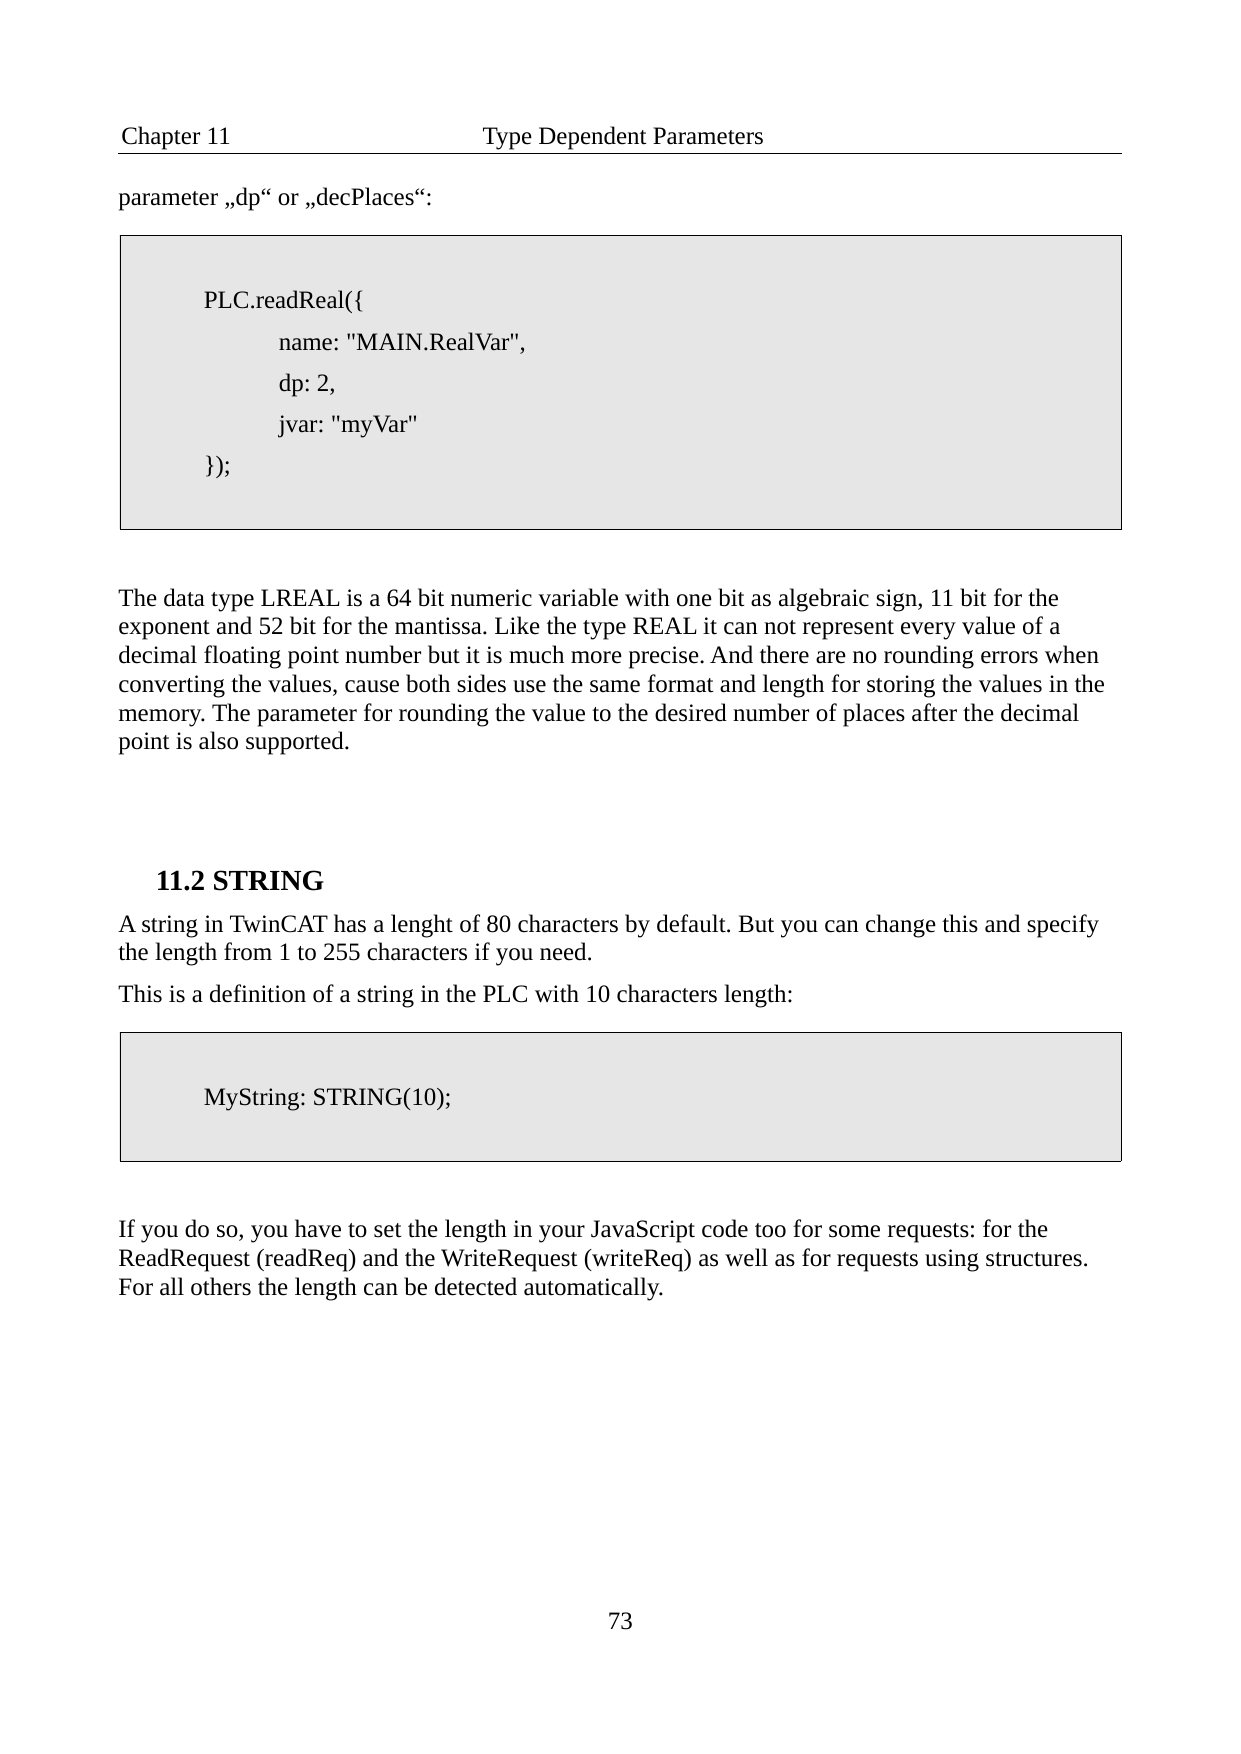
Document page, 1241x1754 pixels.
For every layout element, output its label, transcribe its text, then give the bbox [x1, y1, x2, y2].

text dp: 2, [128, 368, 1112, 397]
text This is a definition of a string in the PLC with 10 characters length: [118, 979, 1122, 1007]
text The data type LREAL is a 64 bit numeric variable with one bit as algebraic sign, 11 bit for the exponent and 52 bit for the mantissa. Like the type REAL it can not represent every value of a decimal floating point number but it is much more precise. And there are no rounding errors when converting the values, cause both sides use the same format and length for storing the values in the memory. The parameter for rounding the value to the desired number of places after the decimal point is also supported. [118, 583, 1122, 755]
text parameter „dp“ or „decPlaces“: [118, 182, 1122, 211]
text If you do so, you have to set the length in your JavaScript code too for some requests: for the ReadRequest (readReq) and the WriteRequest (writeReq) as well as for requests using structures. For all others the length can be detected automatically. [118, 1214, 1122, 1300]
subtitle 11.2 STRING [156, 863, 1122, 896]
text jvar: "myVar" [128, 409, 1112, 438]
text A string in TwinCAT has a lenght of 80 characters by default. But you can change this and specify the length from 1 to 255 characters if you need. [118, 909, 1122, 966]
text }); [128, 451, 1112, 479]
text name: "MAIN.RealVar", [128, 327, 1112, 356]
text PLC.readReal({ [128, 286, 1112, 314]
text MyString: STRING(10); [128, 1082, 1112, 1111]
